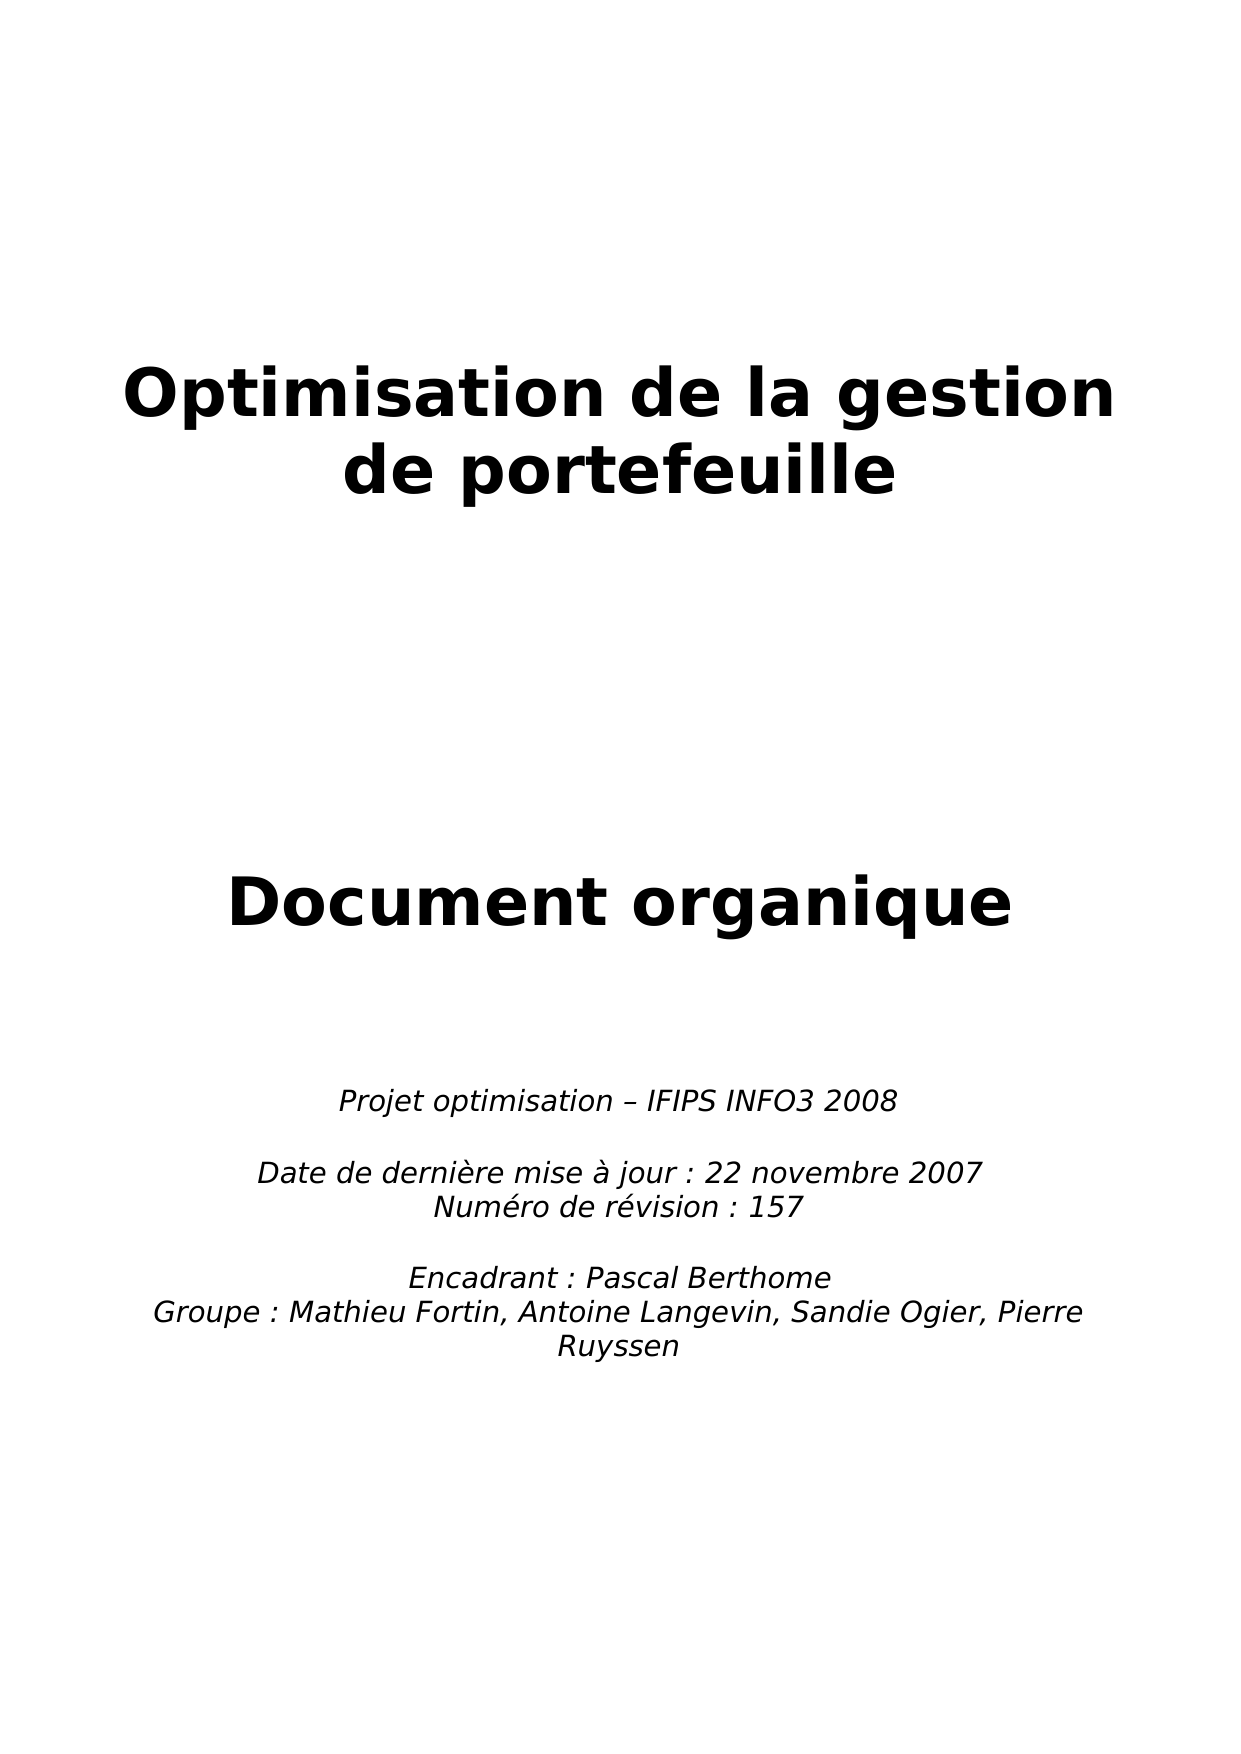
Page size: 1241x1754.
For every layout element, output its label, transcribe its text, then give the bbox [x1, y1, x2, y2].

subtitle Date de dernière mise à jour : 22 novembre 2007 Numéro de révision : 157 [118, 1156, 1122, 1224]
subtitle Projet optimisation – IFIPS INFO3 2008 [118, 1085, 1122, 1119]
title Optimisation de la gestion de portefeuille [118, 354, 1122, 509]
title Document organique [118, 864, 1122, 942]
subtitle Encadrant : Pascal Berthome Groupe : Mathieu Fortin, Antoine Langevin, Sandie Ogier, Pierre Ruyssen [118, 1262, 1122, 1363]
